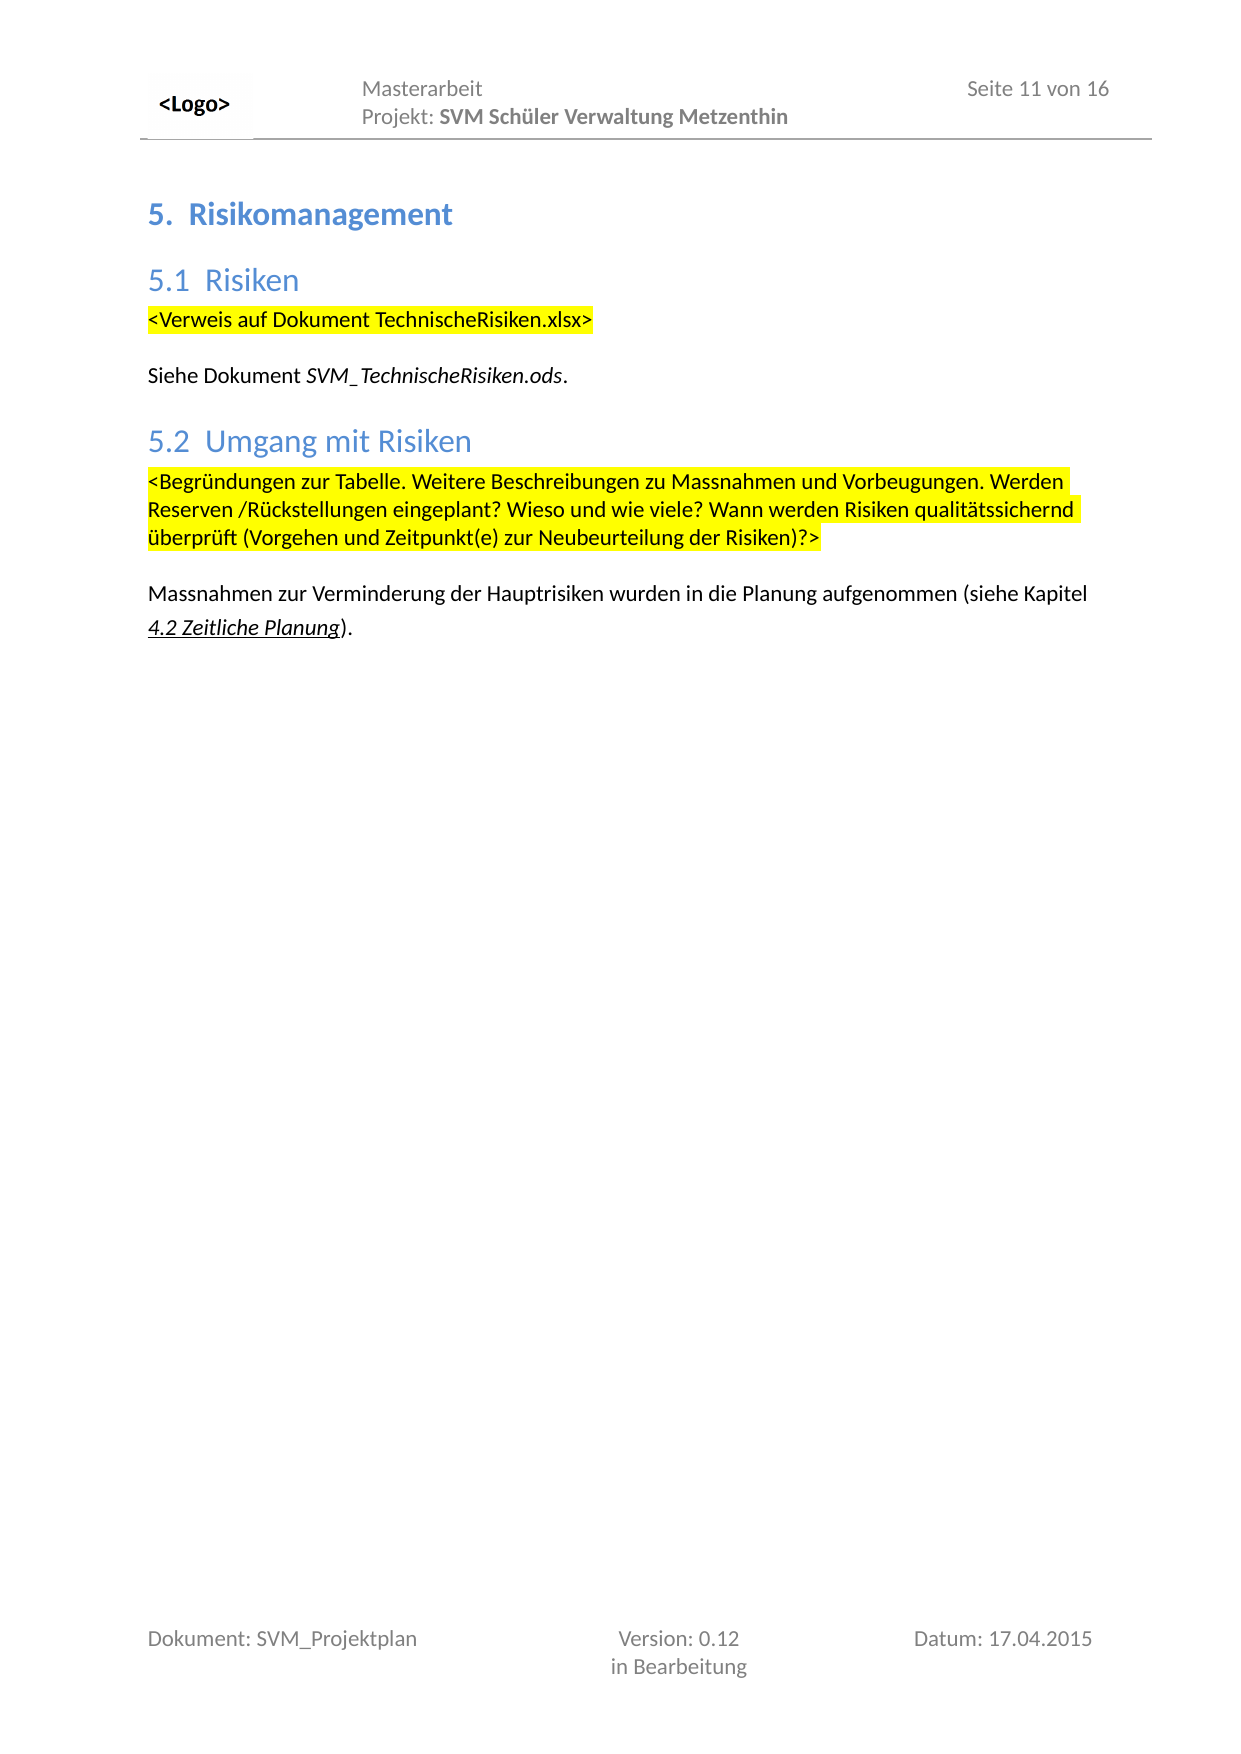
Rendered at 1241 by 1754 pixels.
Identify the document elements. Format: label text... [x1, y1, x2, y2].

text Siehe Dokument SVM_TechnischeRisiken.ods. [148, 362, 1093, 390]
subtitle Risikomanagement [148, 193, 1093, 234]
picture [147, 73, 254, 139]
subtitle Risiken [148, 259, 1093, 299]
text <Begründungen zur Tabelle. Weitere Beschreibungen zu Massnahmen und Vorbeugungen. Werden Reserven /Rückstellungen eingeplant? Wieso und wie viele? Wann werden Risiken qualitätssichernd überprüft (Vorgehen und Zeitpunkt(e) zur Neubeurteilung der Risiken)?> [148, 467, 1093, 551]
text Massnahmen zur Verminderung der Hauptrisiken wurden in die Planung aufgenommen (siehe Kapitel 4.2 Zeitliche Planung). [148, 579, 1093, 641]
text <Verweis auf Dokument TechnischeRisiken.xlsx> [148, 306, 1093, 334]
subtitle Umgang mit Risiken [148, 420, 1093, 461]
